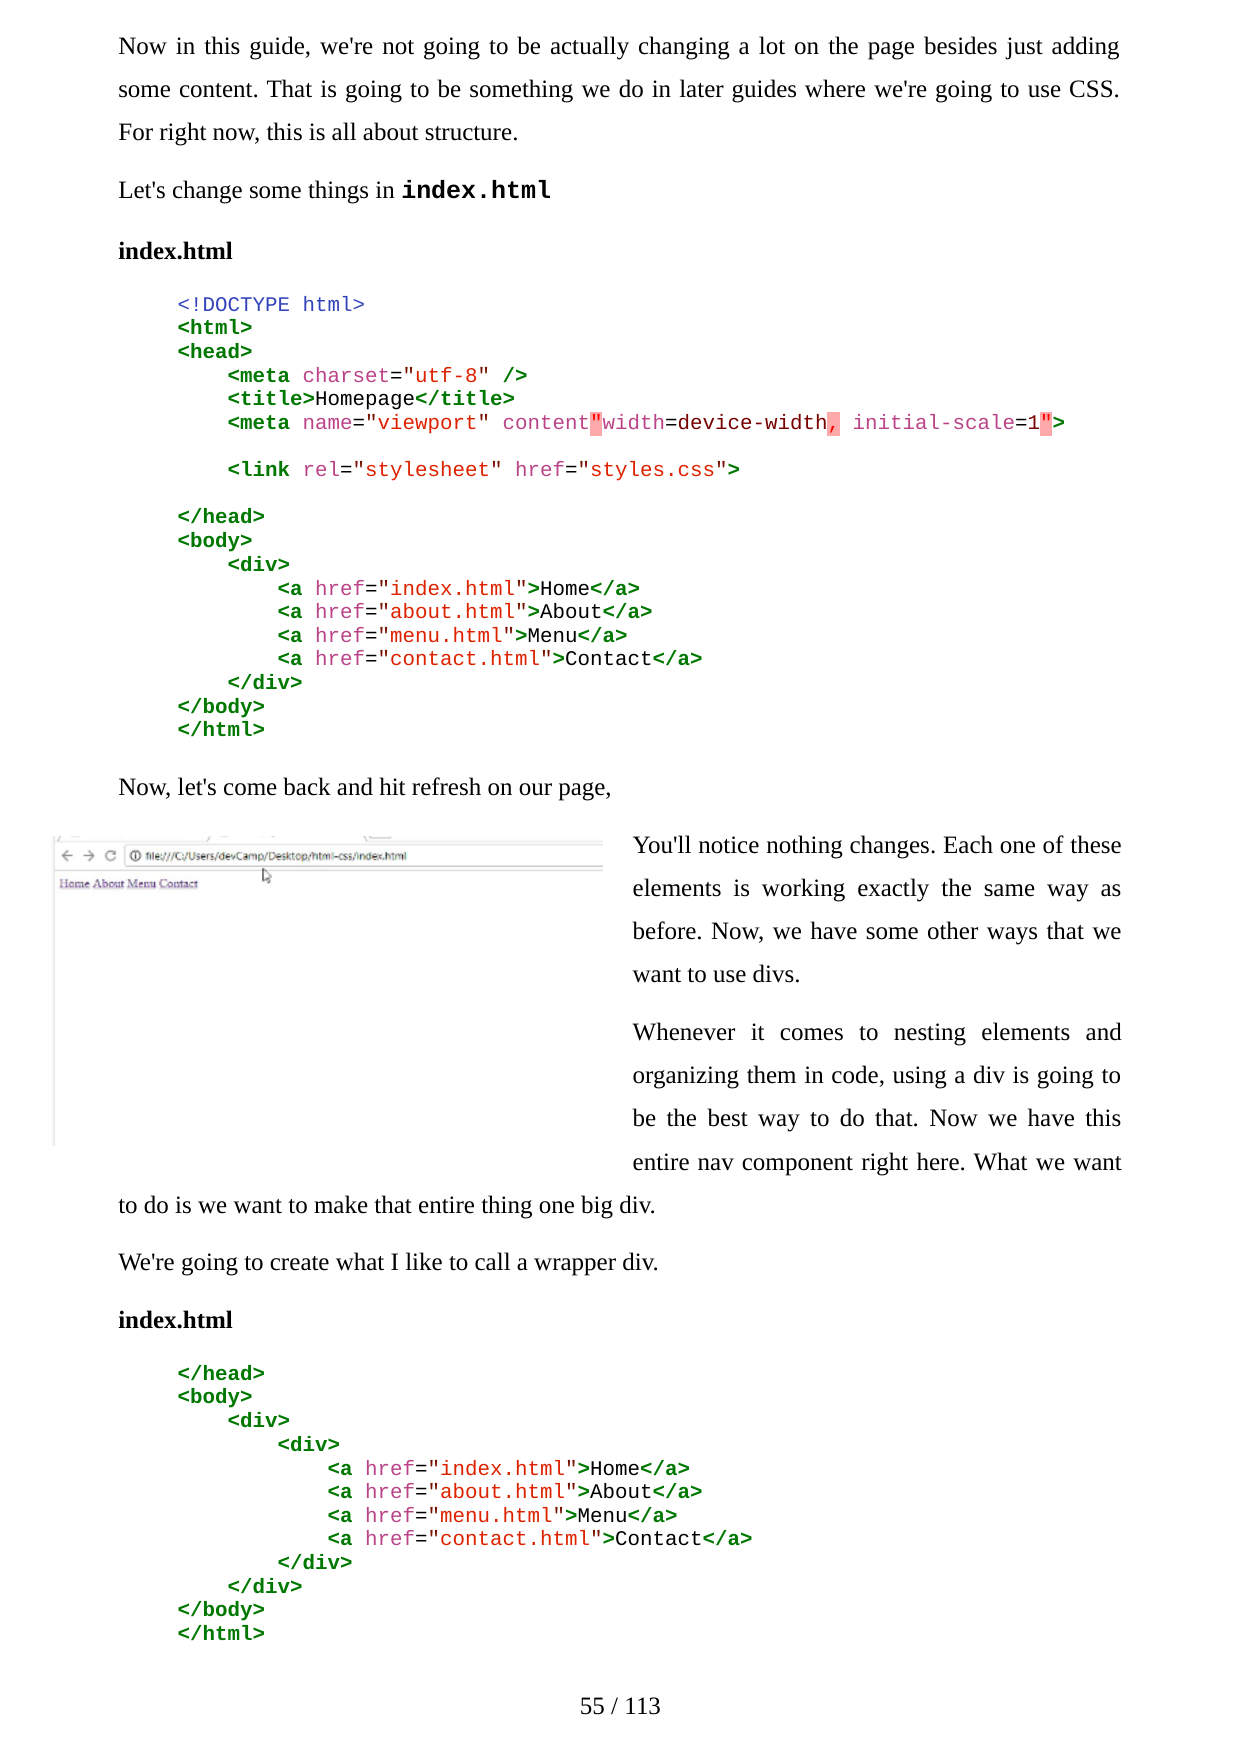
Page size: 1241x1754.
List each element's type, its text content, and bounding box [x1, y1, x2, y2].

text <a href="index.html">Home</a> [177, 577, 1122, 601]
text <!DOCTYPE html> [177, 294, 1122, 317]
text <title>Homepage</title> [177, 388, 1122, 412]
text <meta name="viewport" content"width=device-width, initial-scale=1"> [177, 412, 1122, 436]
text </html> [177, 719, 1122, 743]
text Whenever it comes to nesting elements and organizing them in code, using a div is going to be the best way to do that. Now we have this entire nav component right here. What we want to do is we want to make that entire thing one big div. [118, 1017, 1122, 1218]
text You'll notice nothing changes. Each one of these elements is working exactly the same way as before. Now, we have some other ways that we want to use divs. [118, 830, 1122, 988]
text <link rel="stylesheet" href="styles.css"> [177, 459, 1122, 483]
text </div> [177, 1576, 1122, 1599]
text <div> [177, 1410, 1122, 1434]
text <div> [177, 554, 1122, 577]
text <html> [177, 317, 1122, 341]
text </head> [177, 1363, 1122, 1387]
text <head> [177, 341, 1122, 365]
text </html> [177, 1623, 1122, 1647]
picture [51, 836, 603, 1146]
text <body> [177, 1387, 1122, 1410]
text <a href="contact.html">Contact</a> [177, 648, 1122, 672]
text index.html [118, 1305, 1122, 1334]
text </head> [177, 507, 1122, 530]
text </body> [177, 1599, 1122, 1623]
text Let's change some things in index.html [118, 175, 1122, 206]
text </div> [177, 1552, 1122, 1576]
text </div> [177, 672, 1122, 696]
text We're going to create what I like to call a wrapper div. [118, 1247, 1122, 1276]
text <meta charset="utf-8" /> [177, 365, 1122, 388]
text Now, let's come back and hit refresh on our page, [118, 772, 1122, 801]
text <a href="about.html">About</a> [177, 1481, 1122, 1505]
text <body> [177, 530, 1122, 554]
text <a href="menu.html">Menu</a> [177, 1505, 1122, 1528]
text <a href="about.html">About</a> [177, 601, 1122, 625]
text <a href="menu.html">Menu</a> [177, 625, 1122, 648]
text <a href="contact.html">Contact</a> [177, 1528, 1122, 1552]
text <div> [177, 1434, 1122, 1457]
text index.html [118, 236, 1122, 265]
text Now in this guide, we're not going to be actually changing a lot on the page besides just adding some content. That is going to be something we do in later guides where we're going to use CSS. For right now, this is all about structure. [118, 31, 1122, 146]
text <a href="index.html">Home</a> [177, 1457, 1122, 1481]
text </body> [177, 696, 1122, 719]
